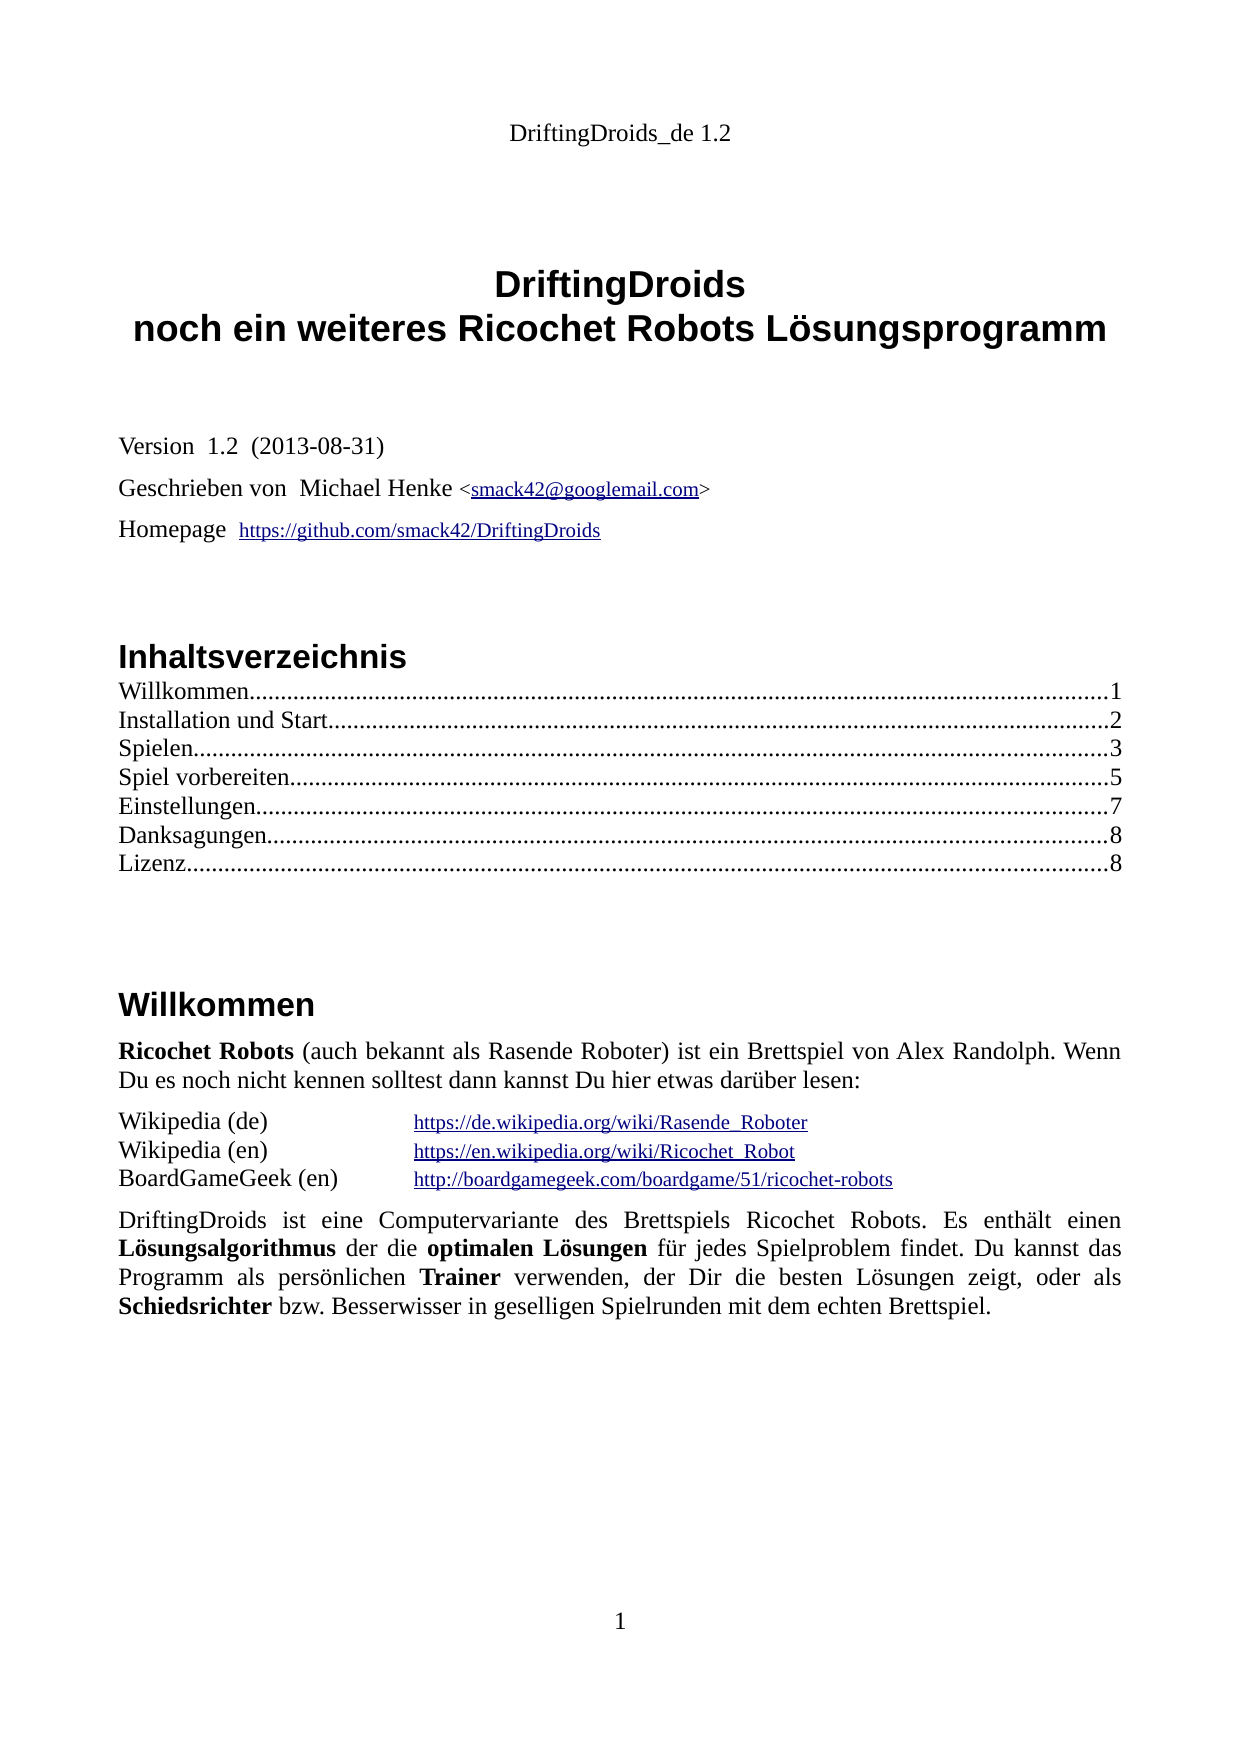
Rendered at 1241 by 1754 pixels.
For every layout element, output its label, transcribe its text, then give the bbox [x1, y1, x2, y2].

text Spielen 3 [118, 733, 1122, 762]
text Lizenz 8 [118, 848, 1122, 877]
text DriftingDroids ist eine Computervariante des Brettspiels Ricochet Robots. Es enthält einen Lösungsalgorithmus der die optimalen Lösungen für jedes Spielproblem findet. Du kannst das Programm als persönlichen Trainer verwenden, der Dir die besten Lösungen zeigt, oder als Schiedsrichter bzw. Besserwisser in geselligen Spielrunden mit dem echten Brettspiel. [118, 1205, 1122, 1320]
text Spiel vorbereiten 5 [118, 762, 1122, 791]
list Version 1.2 (2013-08-31) [118, 431, 1122, 460]
text Willkommen 1 [118, 676, 1122, 705]
list Homepage https://github.com/smack42/DriftingDroids [118, 514, 1122, 543]
subtitle Inhaltsverzeichnis [118, 638, 1122, 676]
text Installation und Start 2 [118, 705, 1122, 733]
text DriftingDroids [118, 263, 1122, 306]
subtitle Willkommen [118, 985, 1122, 1023]
list Geschrieben von Michael Henke <smack42@googlemail.com> [118, 473, 1122, 501]
text Einstellungen 7 [118, 791, 1122, 820]
text Ricochet Robots (auch bekannt als Rasende Roboter) ist ein Brettspiel von Alex Randolph. Wenn Du es noch nicht kennen solltest dann kannst Du hier etwas darüber lesen: [118, 1036, 1122, 1093]
text Wikipedia (de) https://de.wikipedia.org/wiki/Rasende_Roboter Wikipedia (en) https://en.wikipedia.org/wiki/Ricochet_Robot BoardGameGeek (en) http://boardgamegeek.com/boardgame/51/ricochet-robots [118, 1106, 1122, 1192]
text noch ein weiteres Ricochet Robots Lösungsprogramm [118, 306, 1122, 349]
text Danksagungen 8 [118, 820, 1122, 848]
